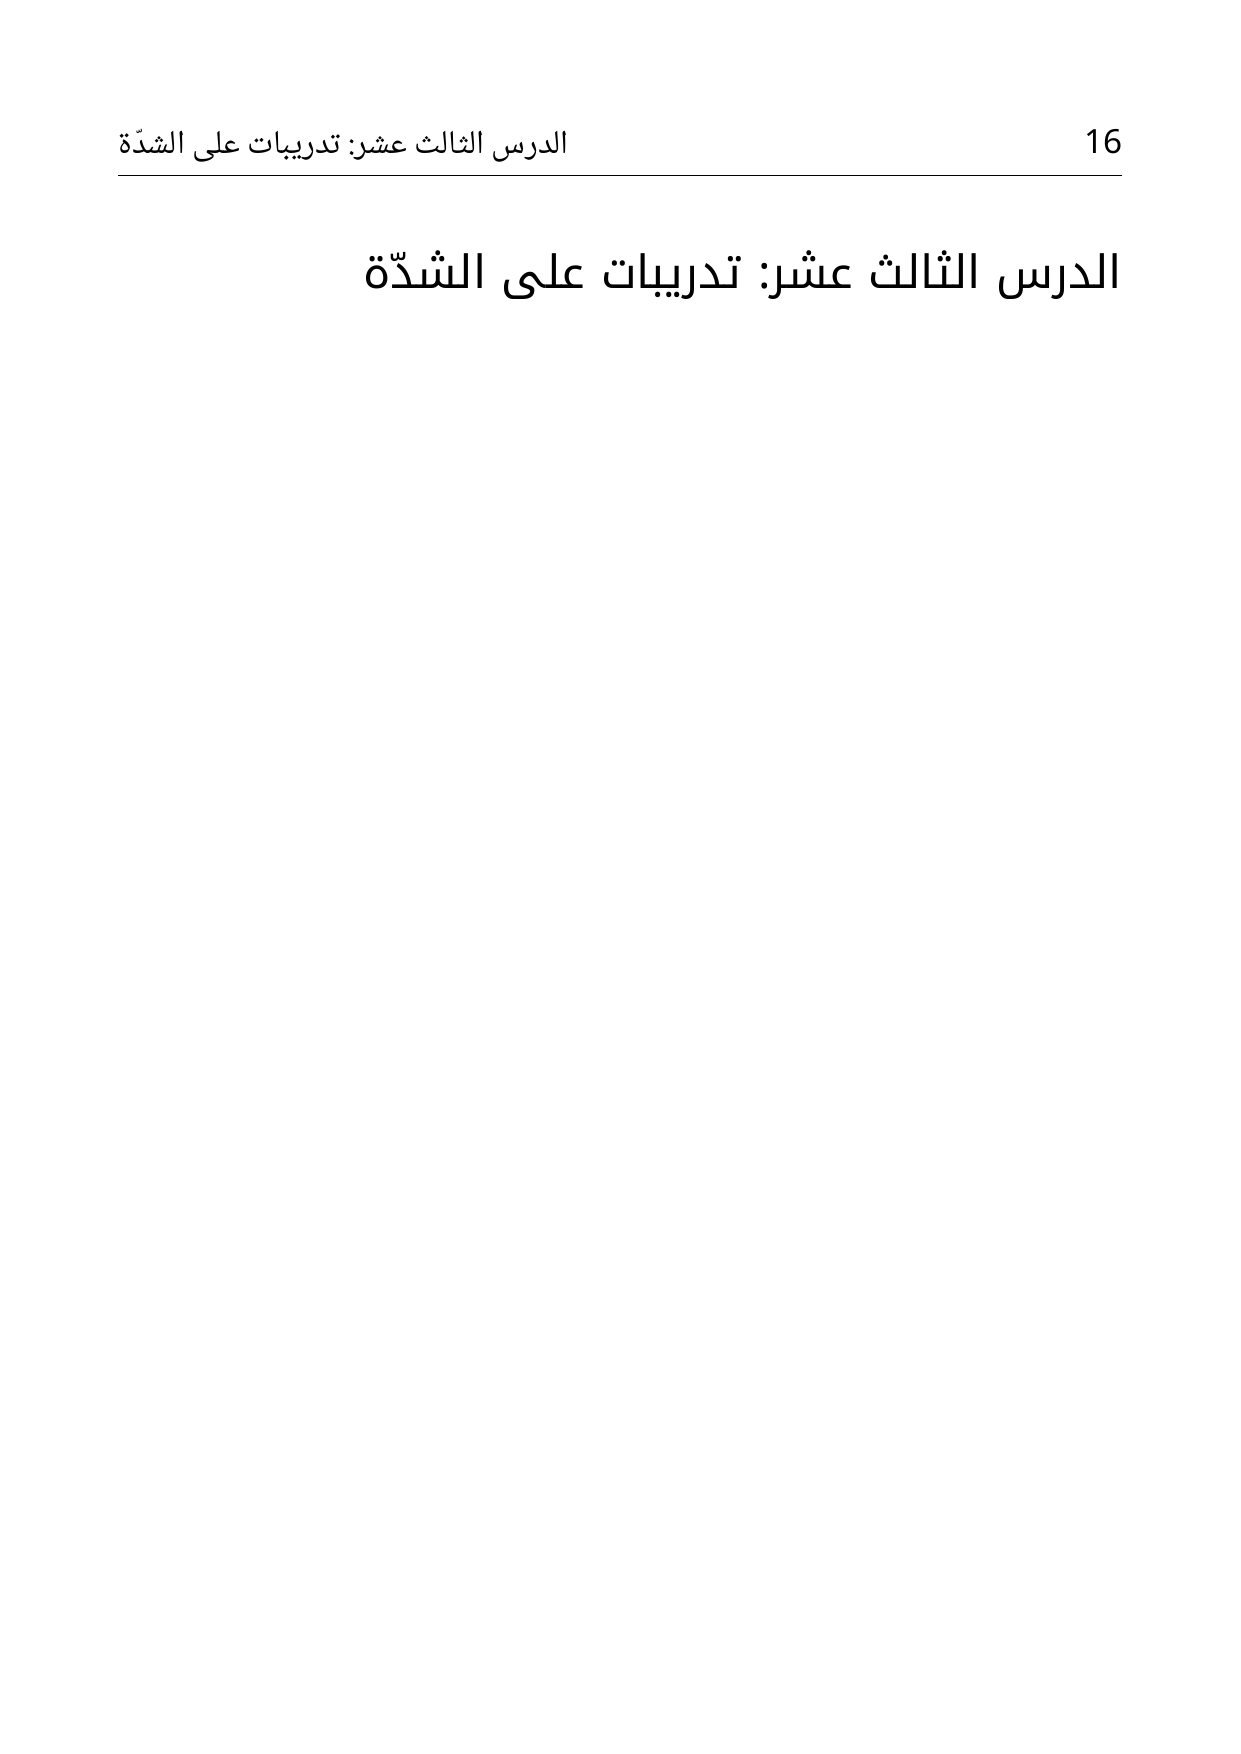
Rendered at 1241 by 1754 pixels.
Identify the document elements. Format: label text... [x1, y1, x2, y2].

subtitle الدرس الثالث عشر: تدريبات على الشدّة [118, 230, 1122, 317]
